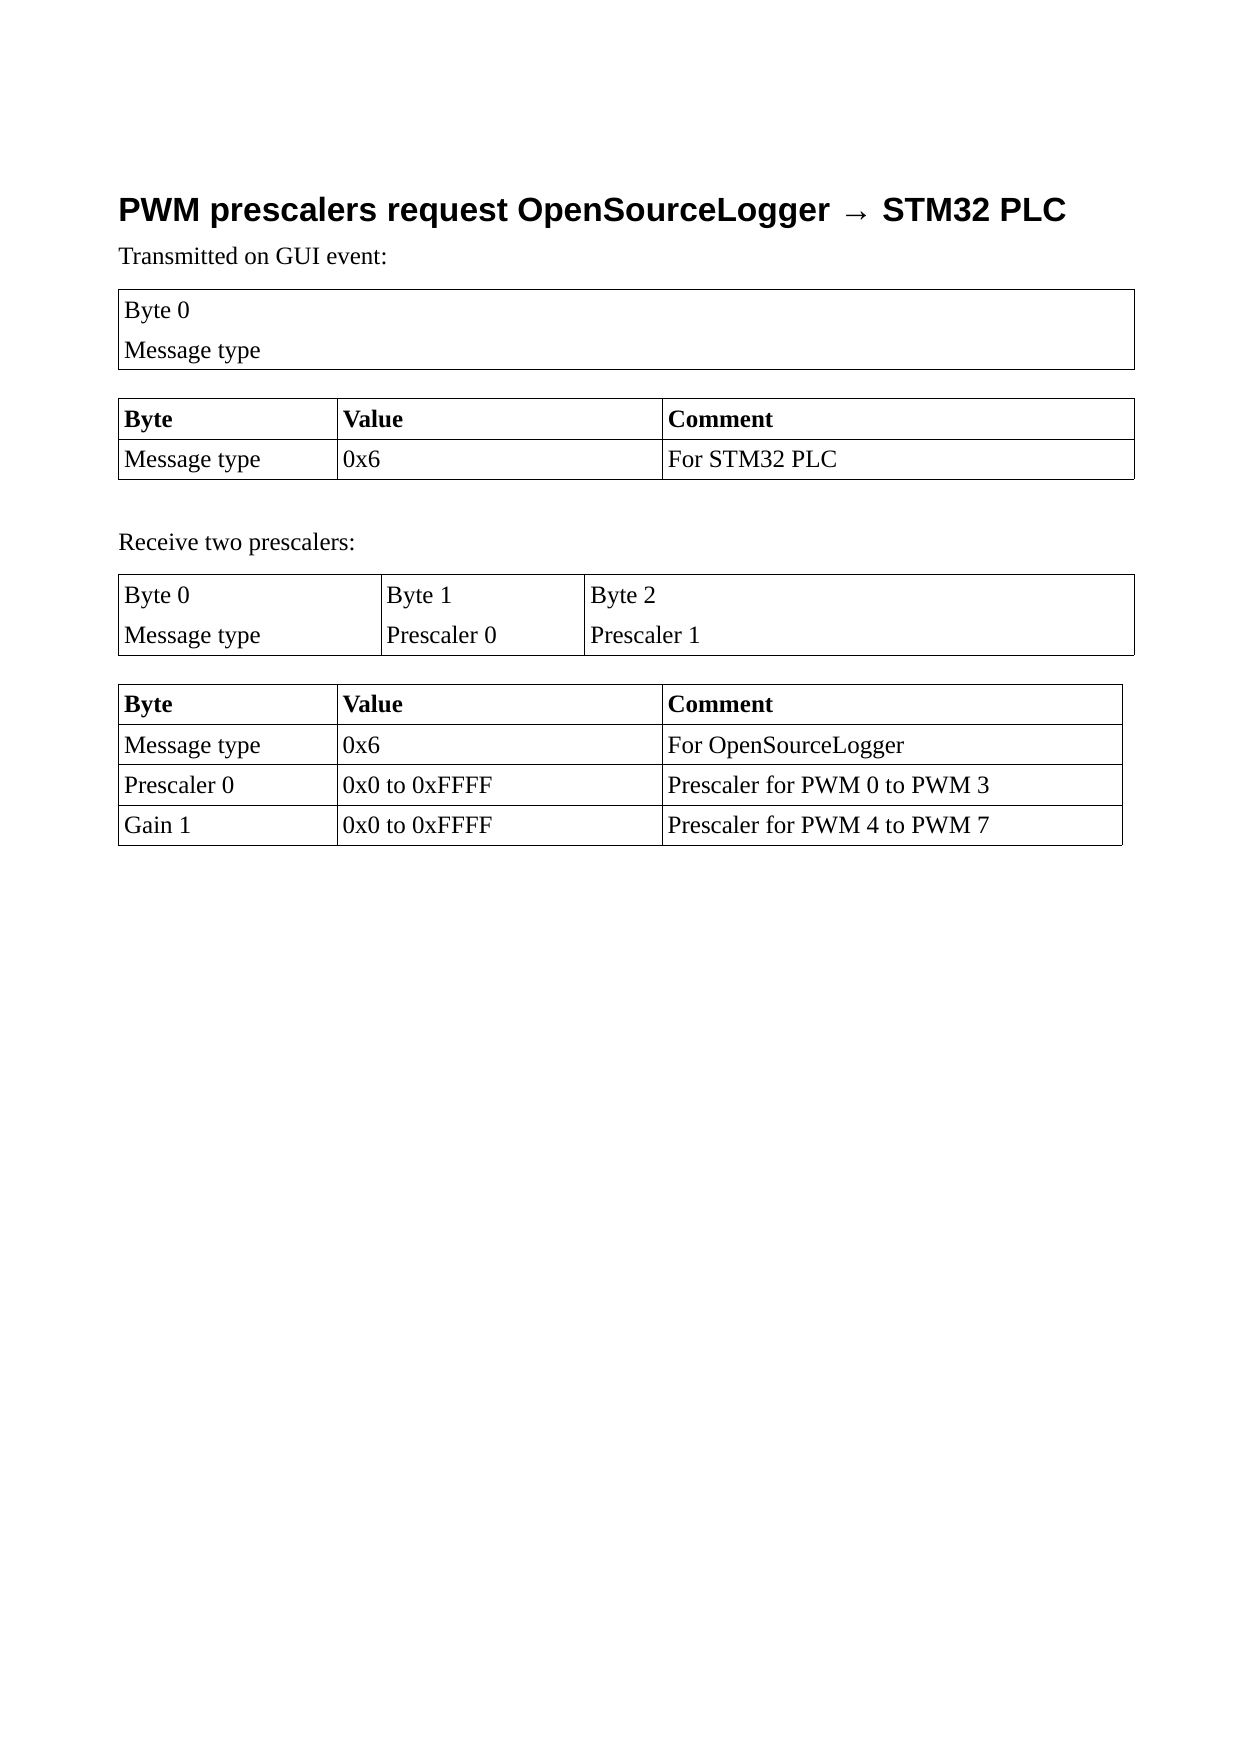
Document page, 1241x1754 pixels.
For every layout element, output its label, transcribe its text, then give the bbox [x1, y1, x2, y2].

table_cell Message type [119, 615, 381, 655]
subtitle PWM prescalers request OpenSourceLogger → STM32 PLC [118, 190, 1122, 229]
table_cell Prescaler 0 [382, 615, 584, 655]
table_cell 0x6 [338, 725, 662, 764]
table_cell Message type [119, 440, 337, 479]
table_header Byte [119, 685, 337, 724]
table_header Byte 1 [382, 575, 584, 614]
table_header Byte 0 [119, 575, 381, 614]
table_cell 0x0 to 0xFFFF [338, 765, 662, 804]
table_cell Prescaler 0 [119, 765, 337, 804]
table_cell For OpenSourceLogger [663, 725, 1122, 764]
table_header Byte 2 [585, 575, 1134, 614]
table_cell For STM32 PLC [663, 440, 1134, 479]
table_cell Message type [119, 725, 337, 764]
table_header Byte [119, 399, 337, 438]
text Transmitted on GUI event: [118, 241, 1122, 270]
table_cell Prescaler 1 [585, 615, 1134, 655]
table_header Value [338, 685, 662, 724]
text Receive two prescalers: [118, 527, 1122, 555]
table_cell Prescaler for PWM 0 to PWM 3 [663, 765, 1122, 804]
table_cell Message type [119, 329, 1134, 369]
table_header Comment [663, 685, 1122, 724]
table_header Value [338, 399, 662, 438]
table_header Byte 0 [119, 290, 1134, 329]
table_header Comment [663, 399, 1134, 438]
table_cell Gain 1 [119, 806, 337, 845]
table_cell 0x0 to 0xFFFF [338, 806, 662, 845]
table_cell 0x6 [338, 440, 662, 479]
table_cell Prescaler for PWM 4 to PWM 7 [663, 806, 1122, 845]
